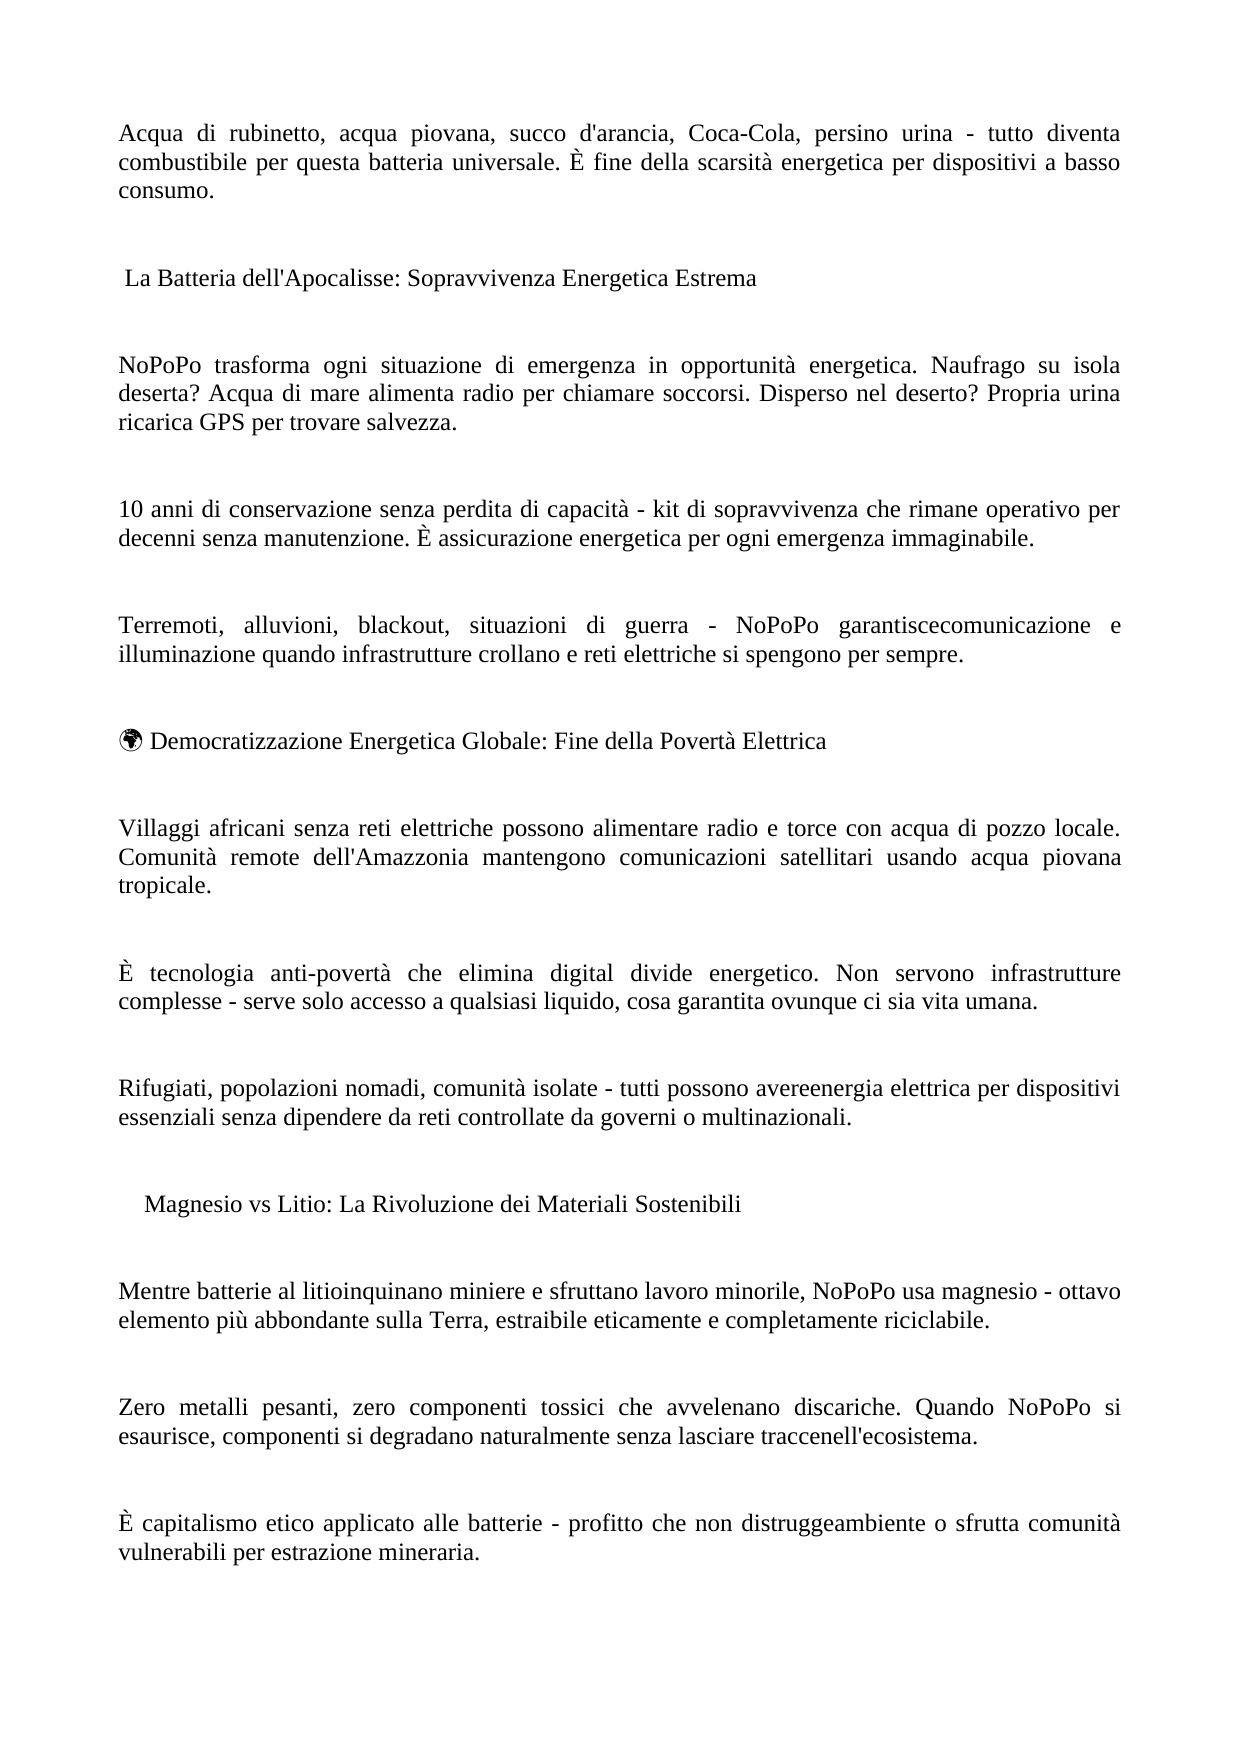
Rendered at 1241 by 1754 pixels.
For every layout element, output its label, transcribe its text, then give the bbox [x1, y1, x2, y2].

subtitle 🔬 Magnesio vs Litio: La Rivoluzione dei Materiali Sostenibili [118, 1189, 1122, 1218]
text NoPoPo trasforma ogni situazione di emergenza in opportunità energetica. Naufrago su isola deserta? Acqua di mare alimenta radio per chiamare soccorsi. Disperso nel deserto? Propria urina ricarica GPS per trovare salvezza. [118, 350, 1122, 436]
text Villaggi africani senza reti elettriche possono alimentare radio e torce con acqua di pozzo locale. Comunità remote dell'Amazzonia mantengono comunicazioni satellitari usando acqua piovana tropicale. [118, 813, 1122, 899]
subtitle 🌍 Democratizzazione Energetica Globale: Fine della Povertà Elettrica [118, 726, 1122, 755]
text Zero metalli pesanti, zero componenti tossici che avvelenano discariche. Quando NoPoPo si esaurisce, componenti si degradano naturalmente senza lasciare traccenell'ecosistema. [118, 1392, 1122, 1450]
text Acqua di rubinetto, acqua piovana, succo d'arancia, Coca-Cola, persino urina - tutto diventa combustibile per questa batteria universale. È fine della scarsità energetica per dispositivi a basso consumo. [118, 118, 1122, 204]
text 10 anni di conservazione senza perdita di capacità - kit di sopravvivenza che rimane operativo per decenni senza manutenzione. È assicurazione energetica per ogni emergenza immaginabile. [118, 494, 1122, 552]
text È tecnologia anti-povertà che elimina digital divide energetico. Non servono infrastrutture complesse - serve solo accesso a qualsiasi liquido, cosa garantita ovunque ci sia vita umana. [118, 958, 1122, 1015]
text Mentre batterie al litioinquinano miniere e sfruttano lavoro minorile, NoPoPo usa magnesio - ottavo elemento più abbondante sulla Terra, estraibile eticamente e completamente riciclabile. [118, 1276, 1122, 1334]
text È capitalismo etico applicato alle batterie - profitto che non distruggeambiente o sfrutta comunità vulnerabili per estrazione mineraria. [118, 1508, 1122, 1566]
subtitle 🏜️ La Batteria dell'Apocalisse: Sopravvivenza Energetica Estrema [118, 263, 1122, 291]
text Rifugiati, popolazioni nomadi, comunità isolate - tutti possono avereenergia elettrica per dispositivi essenziali senza dipendere da reti controllate da governi o multinazionali. [118, 1073, 1122, 1131]
text Terremoti, alluvioni, blackout, situazioni di guerra - NoPoPo garantiscecomunicazione e illuminazione quando infrastrutture crollano e reti elettriche si spengono per sempre. [118, 610, 1122, 668]
